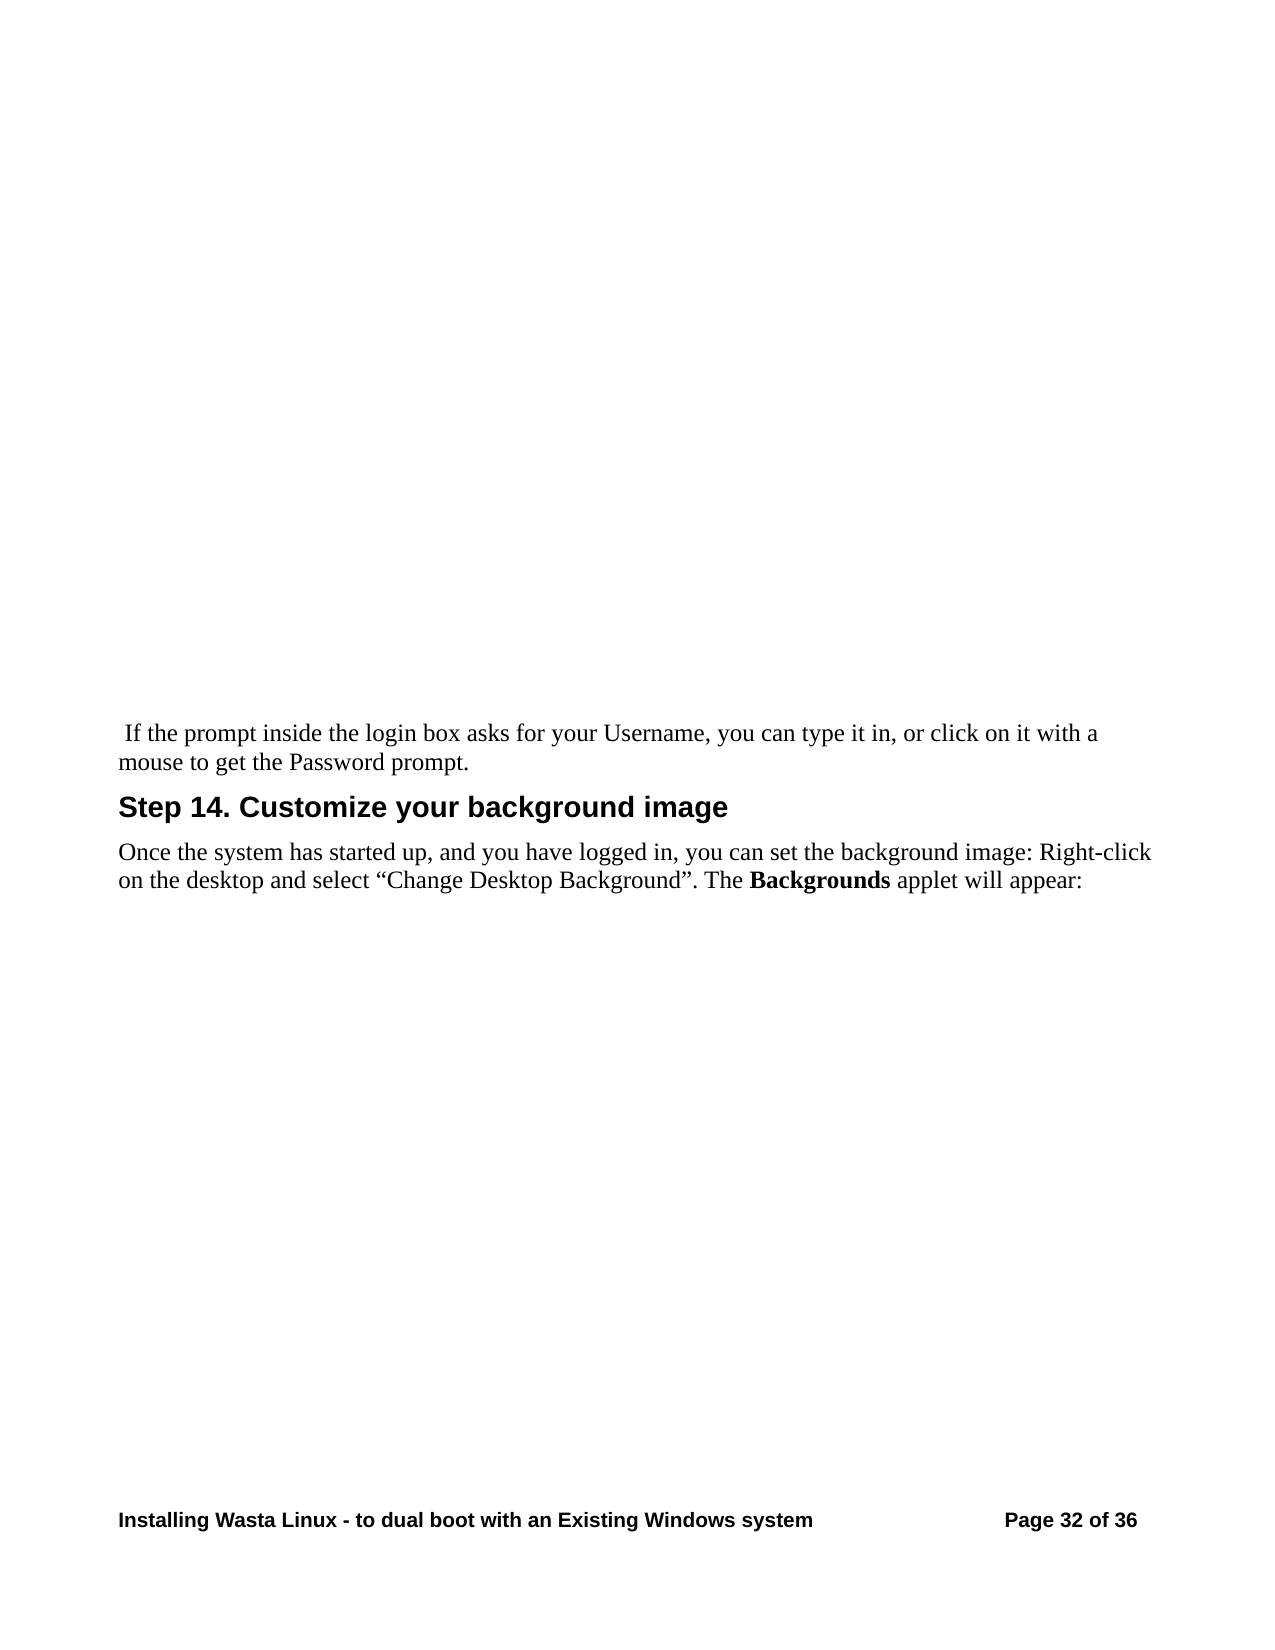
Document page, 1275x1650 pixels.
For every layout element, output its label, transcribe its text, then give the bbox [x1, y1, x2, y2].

subtitle Step 14. Customize your background image [118, 790, 1157, 824]
text Once the system has started up, and you have logged in, you can set the background image: Right-click on the desktop and select “Change Desktop Background”. The Backgrounds applet will appear: [118, 837, 1157, 894]
text If the prompt inside the login box asks for your Username, you can type it in, or click on it with a mouse to get the Password prompt. [118, 718, 1157, 776]
